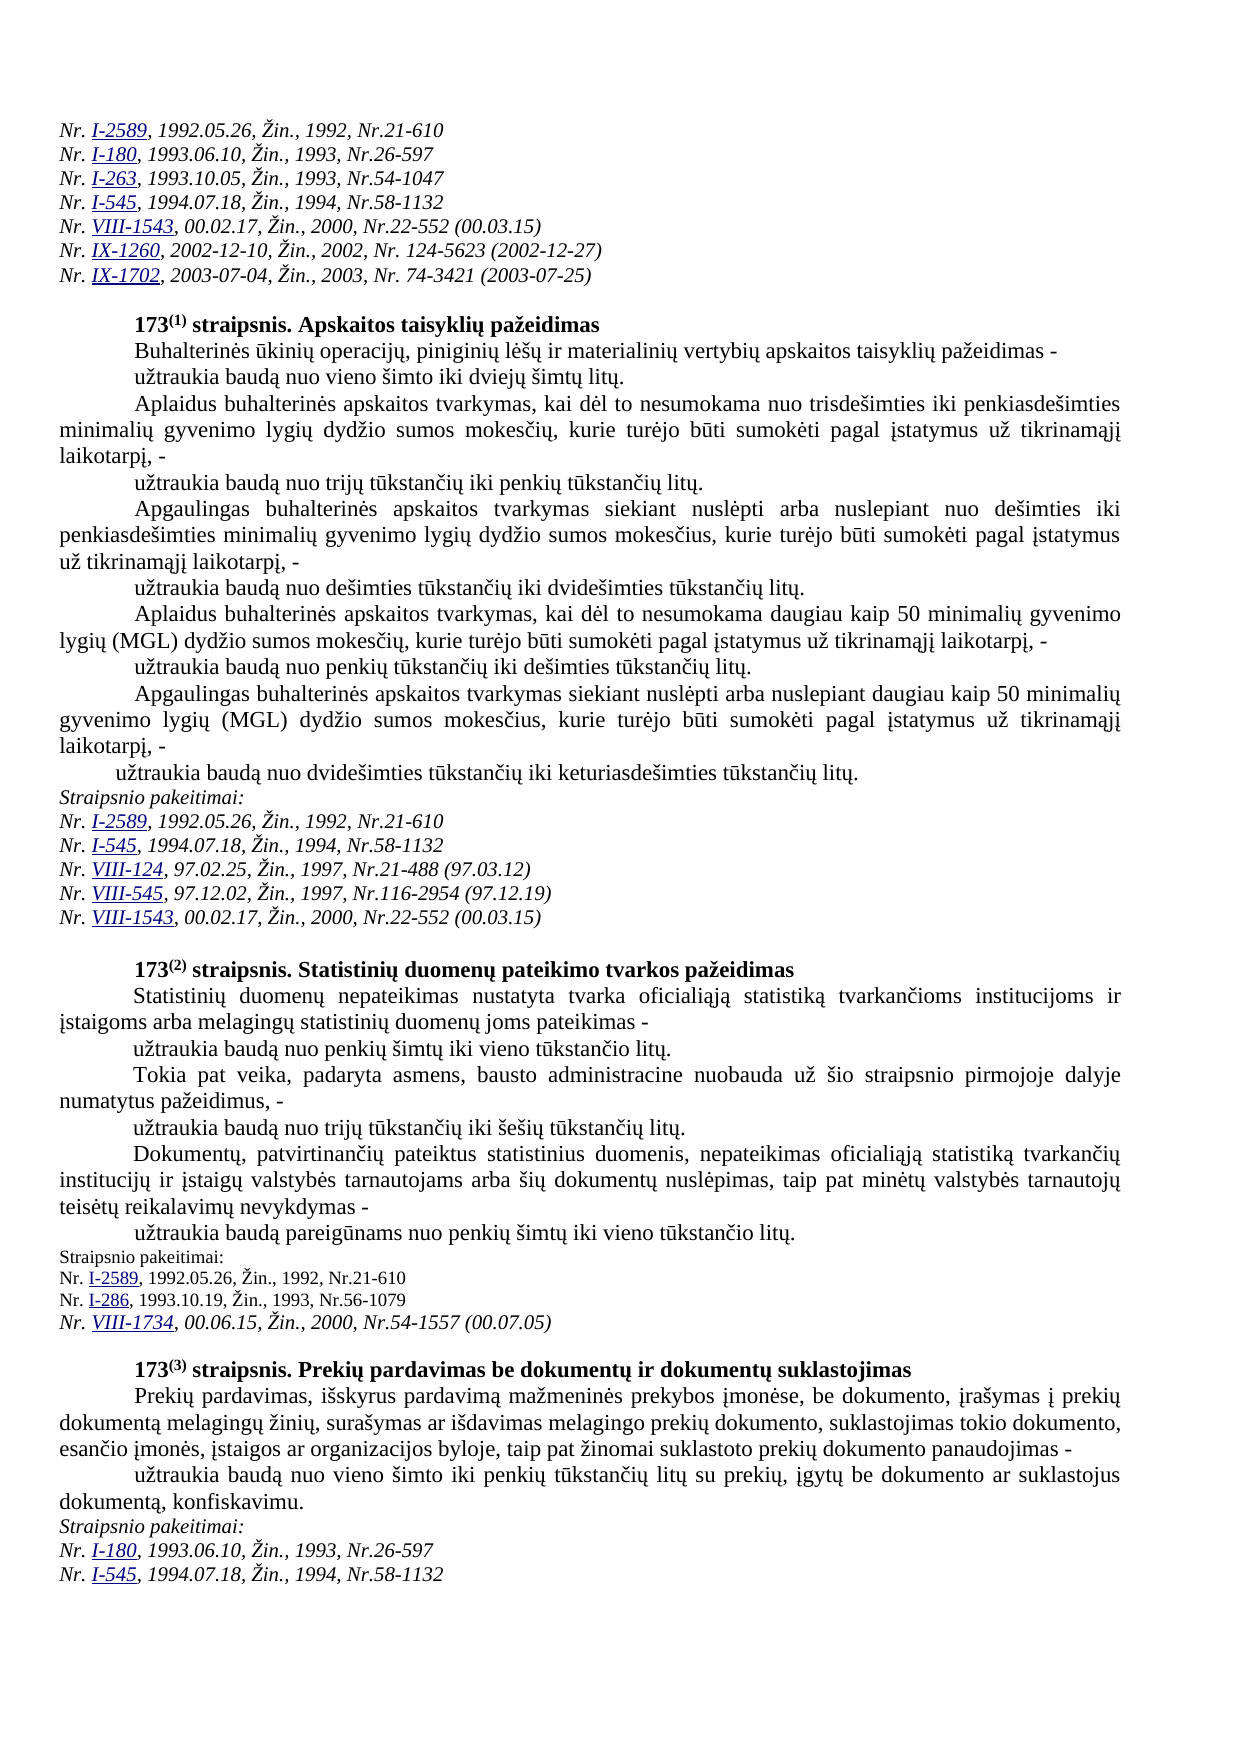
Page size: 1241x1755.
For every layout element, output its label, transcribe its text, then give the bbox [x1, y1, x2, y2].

text Nr. I-286, 1993.10.19, Žin., 1993, Nr.56-1079 [59, 1289, 1122, 1310]
text užtraukia baudą pareigūnams nuo penkių šimtų iki vieno tūkstančio litų. [59, 1219, 1122, 1246]
text Buhalterinės ūkinių operacijų, piniginių lėšų ir materialinių vertybių apskaitos taisyklių pažeidimas - [59, 337, 1122, 363]
text Dokumentų, patvirtinančių pateiktus statistinius duomenis, nepateikimas oficialiąją statistiką tvarkančių institucijų ir įstaigų valstybės tarnautojams arba šių dokumentų nuslėpimas, taip pat minėtų valstybės tarnautojų teisėtų reikalavimų nevykdymas - [59, 1140, 1122, 1219]
text užtraukia baudą nuo dešimties tūkstančių iki dvidešimties tūkstančių litų. [59, 574, 1122, 601]
text Prekių pardavimas, išskyrus pardavimą mažmeninės prekybos įmonėse, be dokumento, įrašymas į prekių dokumentą melagingų žinių, surašymas ar išdavimas melagingo prekių dokumento, suklastojimas tokio dokumento, esančio įmonės, įstaigos ar organizacijos byloje, taip pat žinomai suklastoto prekių dokumento panaudojimas - [59, 1382, 1122, 1461]
text Nr. I-2589, 1992.05.26, Žin., 1992, Nr.21-610 [59, 809, 1122, 833]
text 173(3) straipsnis. Prekių pardavimas be dokumentų ir dokumentų suklastojimas [59, 1356, 1122, 1382]
text Nr. I-545, 1994.07.18, Žin., 1994, Nr.58-1132 [59, 1562, 1122, 1586]
text Nr. I-545, 1994.07.18, Žin., 1994, Nr.58-1132 [59, 833, 1122, 857]
text Nr. VIII-124, 97.02.25, Žin., 1997, Nr.21-488 (97.03.12) [59, 857, 1122, 881]
text Straipsnio pakeitimai: [59, 785, 1122, 809]
text 173(1) straipsnis. Apskaitos taisyklių pažeidimas [59, 311, 1122, 337]
text Nr. IX-1260, 2002-12-10, Žin., 2002, Nr. 124-5623 (2002-12-27) [59, 238, 1122, 262]
text Tokia pat veika, padaryta asmens, bausto administracine nuobauda už šio straipsnio pirmojoje dalyje numatytus pažeidimus, - [59, 1061, 1122, 1114]
text Aplaidus buhalterinės apskaitos tvarkymas, kai dėl to nesumokama nuo trisdešimties iki penkiasdešimties minimalių gyvenimo lygių dydžio sumos mokesčių, kurie turėjo būti sumokėti pagal įstatymus už tikrinamąjį laikotarpį, - [59, 390, 1122, 469]
text Apgaulingas buhalterinės apskaitos tvarkymas siekiant nuslėpti arba nuslepiant nuo dešimties iki penkiasdešimties minimalių gyvenimo lygių dydžio sumos mokesčius, kurie turėjo būti sumokėti pagal įstatymus už tikrinamąjį laikotarpį, - [59, 495, 1122, 574]
text Nr. I-263, 1993.10.05, Žin., 1993, Nr.54-1047 [59, 166, 1122, 190]
text užtraukia baudą nuo dvidešimties tūkstančių iki keturiasdešimties tūkstančių litų. [59, 759, 1122, 785]
text užtraukia baudą nuo vieno šimto iki penkių tūkstančių litų su prekių, įgytų be dokumento ar suklastojus dokumentą, konfiskavimu. [59, 1461, 1122, 1514]
text Nr. I-2589, 1992.05.26, Žin., 1992, Nr.21-610 [59, 1267, 1122, 1289]
text Straipsnio pakeitimai: [59, 1514, 1122, 1538]
text užtraukia baudą nuo vieno šimto iki dviejų šimtų litų. [59, 363, 1122, 390]
text Straipsnio pakeitimai: [59, 1246, 1122, 1267]
text užtraukia baudą nuo trijų tūkstančių iki penkių tūkstančių litų. [59, 469, 1122, 495]
text Statistinių duomenų nepateikimas nustatyta tvarka oficialiąją statistiką tvarkančioms institucijoms ir įstaigoms arba melagingų statistinių duomenų joms pateikimas - [59, 982, 1122, 1035]
text užtraukia baudą nuo penkių tūkstančių iki dešimties tūkstančių litų. [59, 653, 1122, 679]
text Apgaulingas buhalterinės apskaitos tvarkymas siekiant nuslėpti arba nuslepiant daugiau kaip 50 minimalių gyvenimo lygių (MGL) dydžio sumos mokesčius, kurie turėjo būti sumokėti pagal įstatymus už tikrinamąjį laikotarpį, - [59, 679, 1122, 759]
text Nr. VIII-545, 97.12.02, Žin., 1997, Nr.116-2954 (97.12.19) [59, 881, 1122, 905]
text Nr. IX-1702, 2003-07-04, Žin., 2003, Nr. 74-3421 (2003-07-25) [59, 262, 1122, 287]
text Nr. I-2589, 1992.05.26, Žin., 1992, Nr.21-610 [59, 118, 1122, 142]
text 173(2) straipsnis. Statistinių duomenų pateikimo tvarkos pažeidimas [134, 956, 1122, 982]
text Nr. VIII-1543, 00.02.17, Žin., 2000, Nr.22-552 (00.03.15) [59, 214, 1122, 238]
text Aplaidus buhalterinės apskaitos tvarkymas, kai dėl to nesumokama daugiau kaip 50 minimalių gyvenimo lygių (MGL) dydžio sumos mokesčių, kurie turėjo būti sumokėti pagal įstatymus už tikrinamąjį laikotarpį, - [59, 601, 1122, 653]
text užtraukia baudą nuo penkių šimtų iki vieno tūkstančio litų. [59, 1035, 1122, 1061]
text Nr. VIII-1734, 00.06.15, Žin., 2000, Nr.54-1557 (00.07.05) [59, 1310, 1122, 1334]
text Nr. VIII-1543, 00.02.17, Žin., 2000, Nr.22-552 (00.03.15) [59, 905, 1122, 929]
text užtraukia baudą nuo trijų tūkstančių iki šešių tūkstančių litų. [59, 1114, 1122, 1140]
text Nr. I-180, 1993.06.10, Žin., 1993, Nr.26-597 [59, 142, 1122, 166]
text Nr. I-180, 1993.06.10, Žin., 1993, Nr.26-597 [59, 1538, 1122, 1562]
text Nr. I-545, 1994.07.18, Žin., 1994, Nr.58-1132 [59, 190, 1122, 214]
